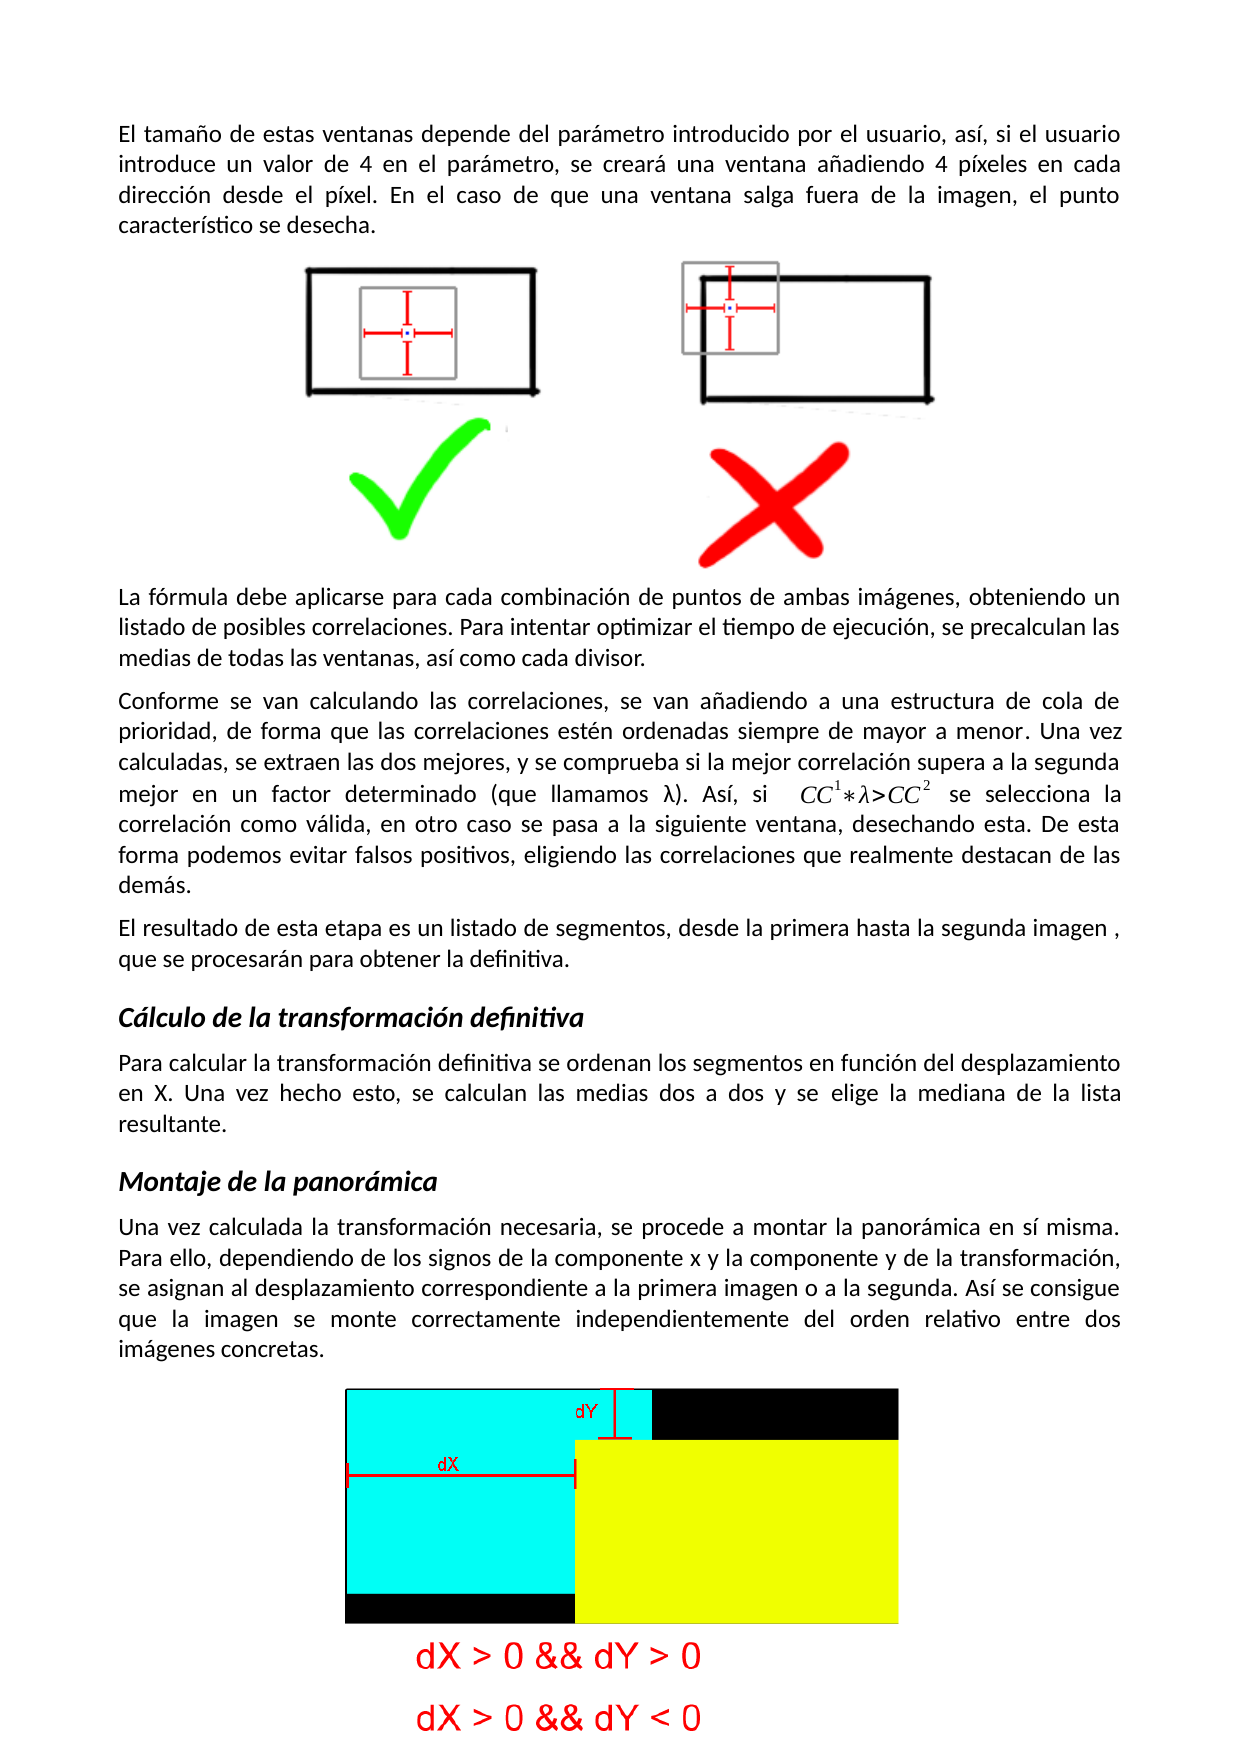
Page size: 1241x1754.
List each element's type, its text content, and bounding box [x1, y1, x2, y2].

text Conforme se van calculando las correlaciones, se van añadiendo a una estructura de cola de prioridad, de forma que las correlaciones estén ordenadas siempre de mayor a menor. Una vez calculadas, se extraen las dos mejores, y se comprueba si la mejor correlación supera a la segunda mejor en un factor determinado (que llamamos λ). Así, si se selecciona la correlación como válida, en otro caso se pasa a la siguiente ventana, desechando esta. De esta forma podemos evitar falsos positivos, eligiendo las correlaciones que realmente destacan de las demás. [118, 685, 1122, 900]
text Una vez calculada la transformación necesaria, se procede a montar la panorámica en sí misma. Para ello, dependiendo de los signos de la componente x y la componente y de la transformación, se asignan al desplazamiento correspondiente a la primera imagen o a la segunda. Así se consigue que la imagen se monte correctamente independientemente del orden relativo entre dos imágenes concretas. [118, 1211, 1122, 1364]
text La fórmula debe aplicarse para cada combinación de puntos de ambas imágenes, obteniendo un listado de posibles correlaciones. Para intentar optimizar el tiempo de ejecución, se precalculan las medias de todas las ventanas, así como cada divisor. [118, 581, 1122, 672]
text El tamaño de estas ventanas depende del parámetro introducido por el usuario, así, si el usuario introduce un valor de 4 en el parámetro, se creará una ventana añadiendo 4 píxeles en cada dirección desde el píxel. En el caso de que una ventana salga fuera de la imagen, el punto característico se desecha. [118, 118, 1122, 240]
picture [320, 1376, 920, 1754]
picture [295, 252, 945, 581]
subtitle Montaje de la panorámica [118, 1163, 1122, 1199]
text Para calcular la transformación definitiva se ordenan los segmentos en función del desplazamiento en X. Una vez hecho esto, se calculan las medias dos a dos y se elige la mediana de la lista resultante. [118, 1047, 1122, 1138]
text El resultado de esta etapa es un listado de segmentos, desde la primera hasta la segunda imagen , que se procesarán para obtener la definitiva. [118, 913, 1122, 974]
subtitle Cálculo de la transformación definitiva [118, 999, 1122, 1034]
